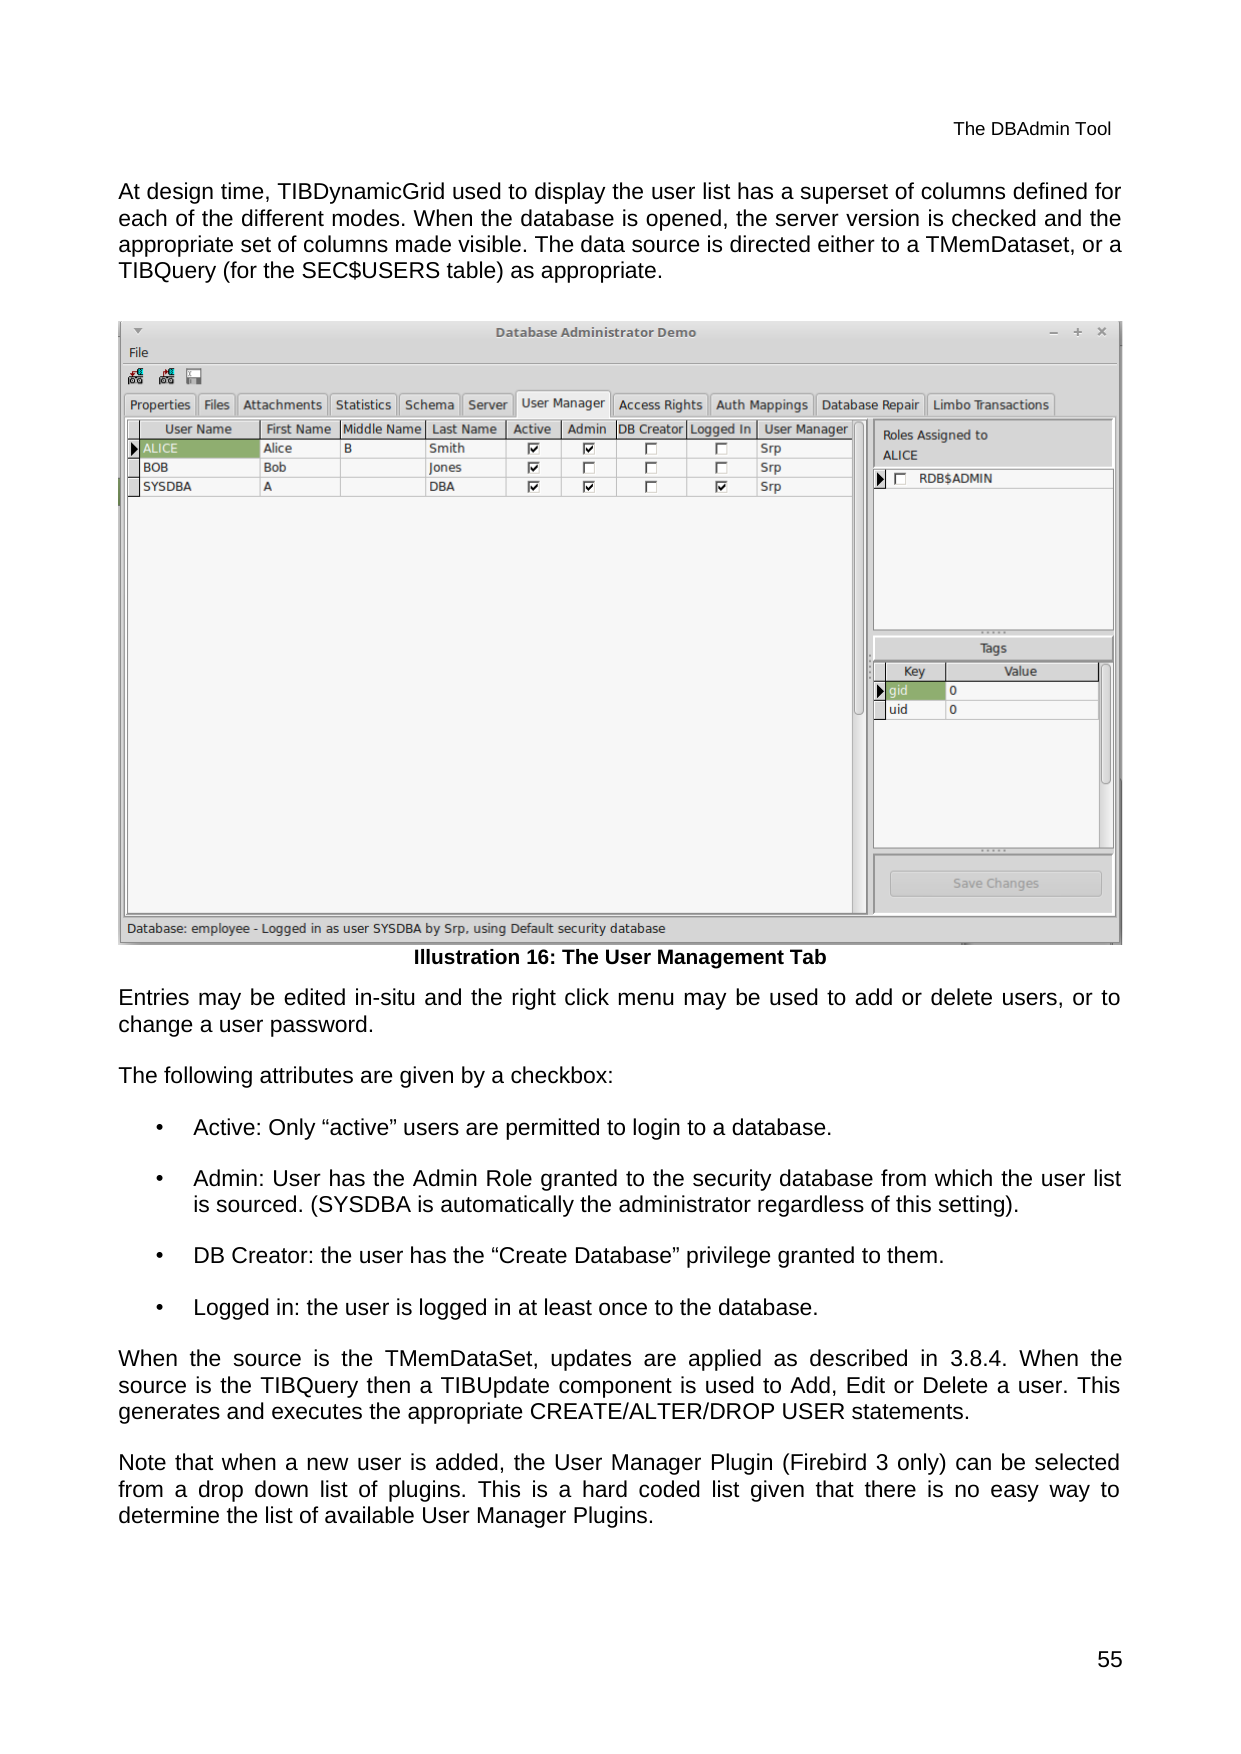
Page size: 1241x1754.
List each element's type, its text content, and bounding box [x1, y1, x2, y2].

text Note that when a new user is added, the User Manager Plugin (Firebird 3 only) can be selected from a drop down list of plugins. This is a hard coded list given that there is no easy way to determine the list of available User Manager Plugins. [118, 1449, 1122, 1528]
text At design time, TIBDynamicGrid used to display the user list has a superset of columns defined for each of the different modes. When the database is opened, the server version is checked and the appropriate set of columns made visible. The data source is directed either to a TMemDataset, or a TIBQuery (for the SEC$USERS table) as appropriate. [118, 178, 1122, 283]
list Active: Only “active” users are permitted to login to a database. [156, 1113, 1122, 1140]
text [118, 308, 1122, 321]
text Entries may be edited in-situ and the right click menu may be used to add or delete users, or to change a user password. [118, 969, 1122, 1037]
list DB Creator: the user has the “Create Database” privilege granted to them. [156, 1242, 1122, 1269]
text Illustration 16: The User Management Tab [118, 945, 1122, 969]
list Admin: User has the Admin Role granted to the security database from which the user list is sourced. (SYSDBA is automatically the administrator regardless of this setting). [156, 1165, 1122, 1217]
list Logged in: the user is logged in at least once to the database. [156, 1294, 1122, 1320]
text When the source is the TMemDataSet, updates are applied as described in 3.8.4. When the source is the TIBQuery then a TIBUpdate component is used to Add, Edit or Delete a user. This generates and executes the appropriate CREATE/ALTER/DROP USER statements. [118, 1345, 1122, 1424]
text The following attributes are given by a checkbox: [118, 1062, 1122, 1088]
picture [118, 321, 1123, 945]
